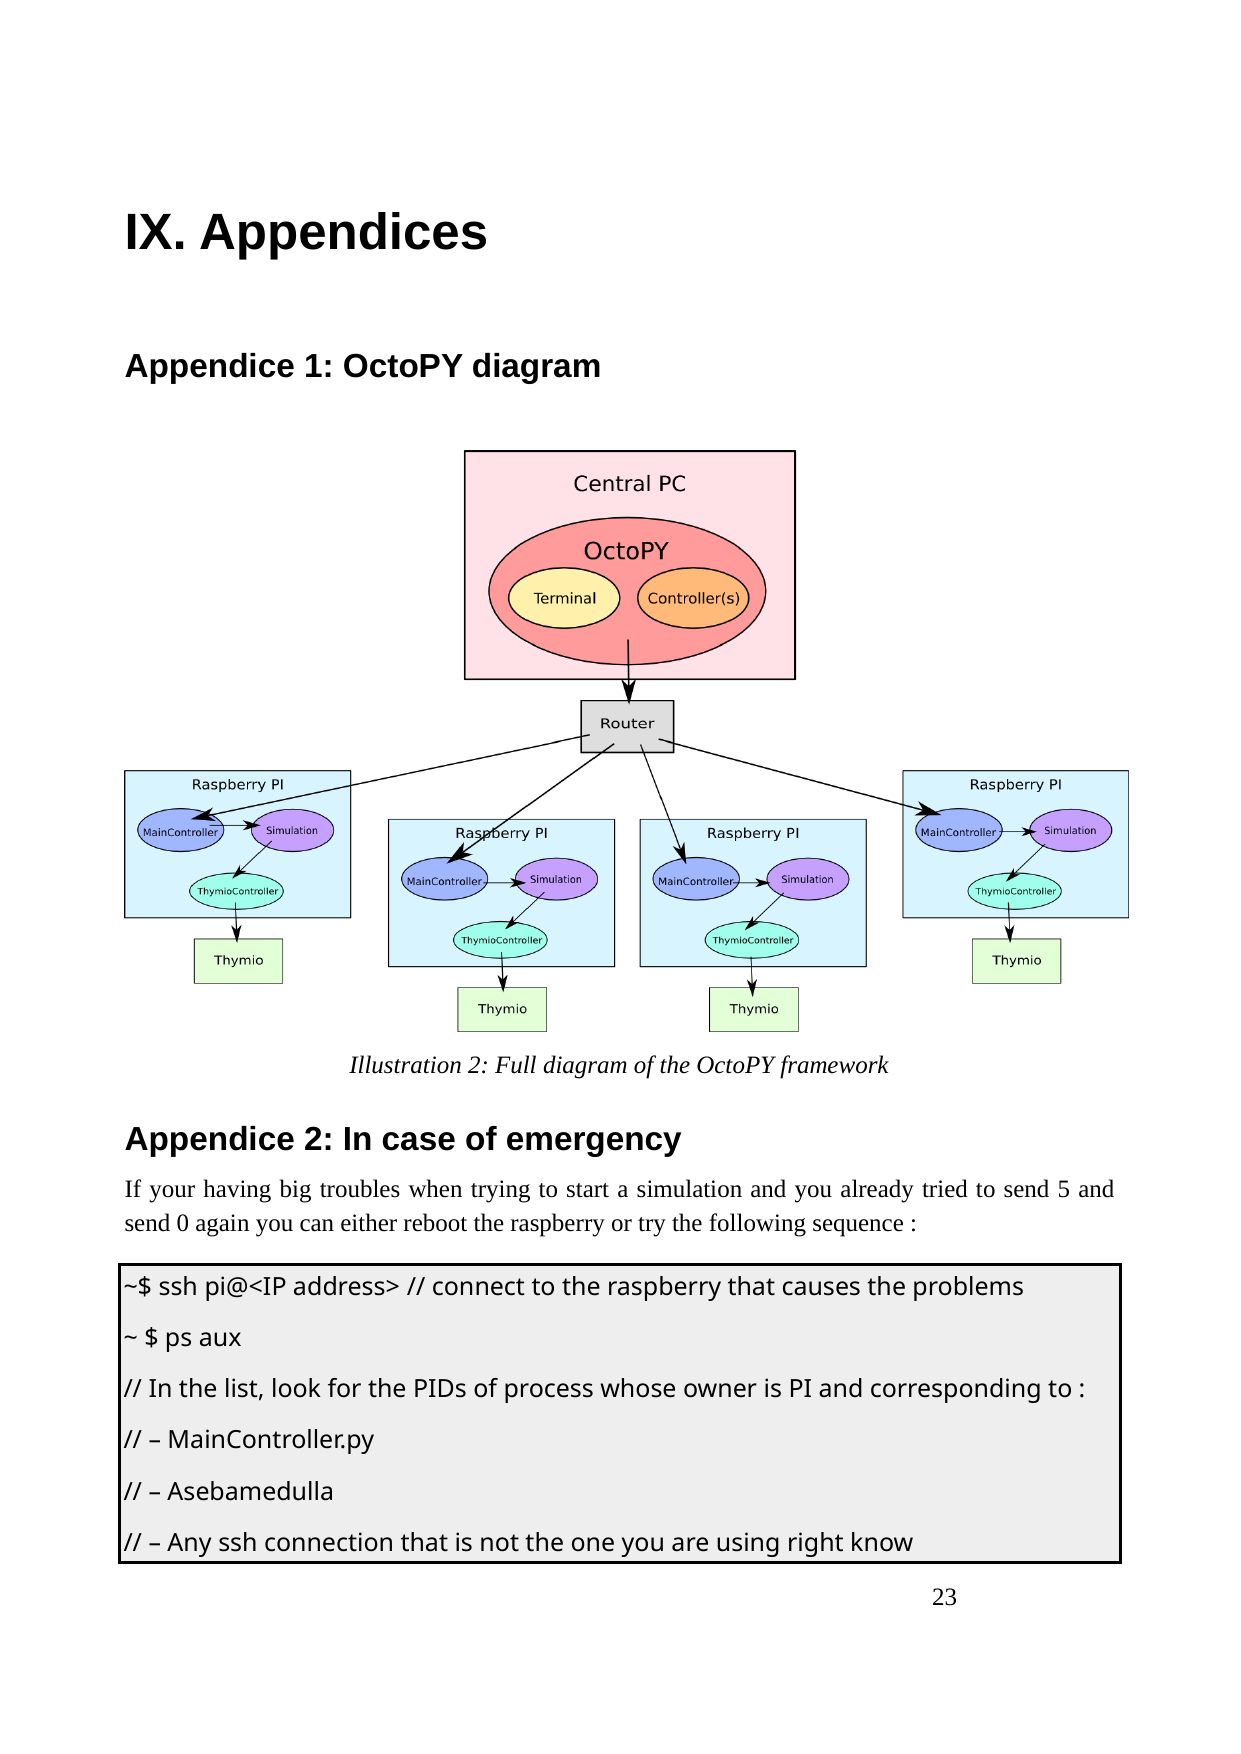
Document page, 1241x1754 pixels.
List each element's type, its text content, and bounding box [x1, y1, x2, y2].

text Illustration 2: Full diagram of the OctoPY framework [118, 1045, 1122, 1079]
text ~$ ssh pi@<IP address> // connect to the raspberry that causes the problems [121, 1266, 1119, 1302]
text Appendice 1: OctoPY diagram [118, 341, 1122, 384]
text IX. Appendices [118, 197, 1122, 261]
text // – Asebamedulla [121, 1468, 1119, 1508]
text // In the list, look for the PIDs of process whose owner is PI and corresponding to : [121, 1366, 1119, 1405]
text // – Any ssh connection that is not the one you are using right know [121, 1520, 1119, 1561]
text // – MainController.py [121, 1417, 1119, 1456]
text ~ $ ps aux [121, 1314, 1119, 1353]
picture [124, 450, 1129, 1032]
text If your having big troubles when trying to start a simulation and you already tried to send 5 and send 0 again you can either reboot the raspberry or try the following sequence : [118, 1169, 1122, 1243]
text Appendice 2: In case of emergency [118, 1114, 1122, 1158]
